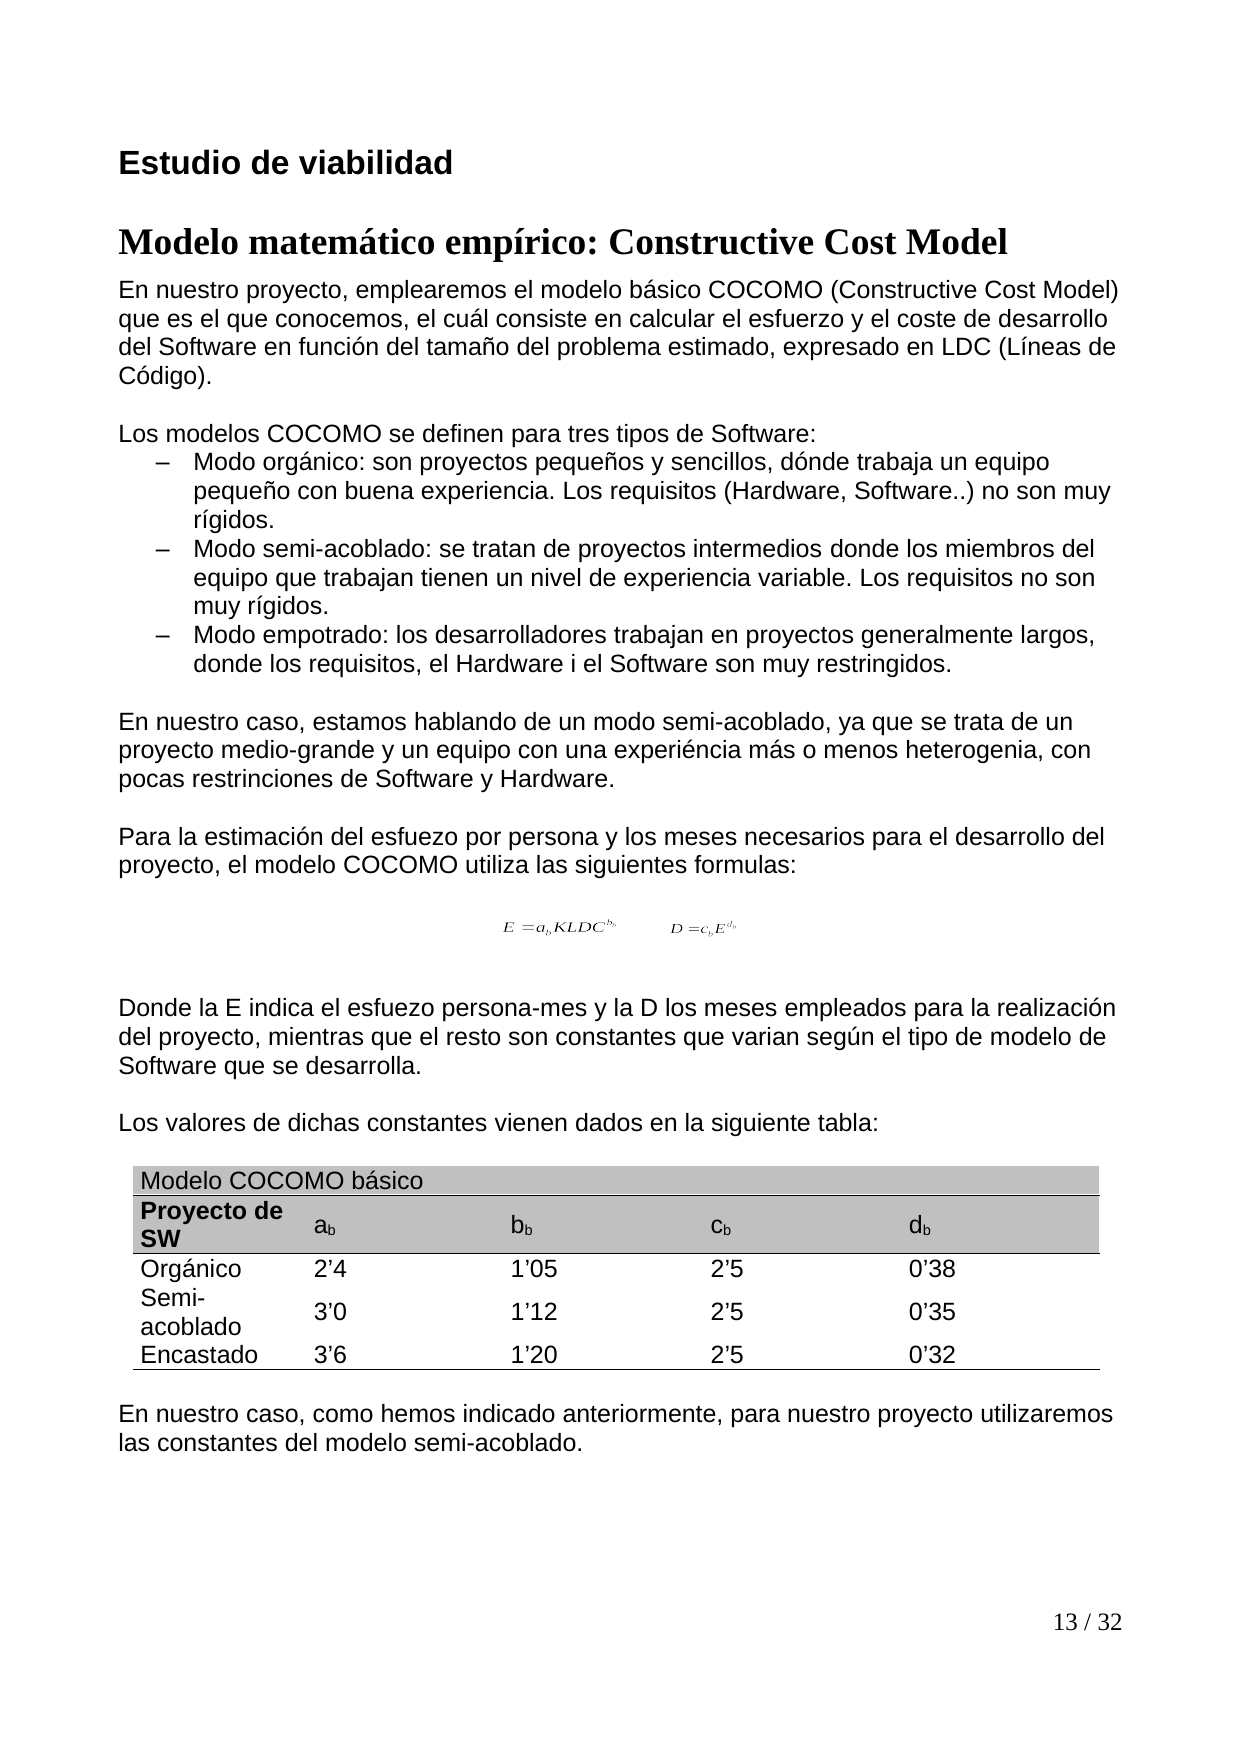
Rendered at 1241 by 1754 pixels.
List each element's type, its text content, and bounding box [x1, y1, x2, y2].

table_cell Semi-acoblado [133, 1283, 306, 1340]
table_cell bb [503, 1196, 703, 1253]
table_cell 2’4 [306, 1254, 503, 1283]
list Modo semi-acoblado: se tratan de proyectos intermedios donde los miembros del equipo que trabajan tienen un nivel de experiencia variable. Los requisitos no son muy rígidos. [156, 534, 1122, 620]
table_cell 3’6 [306, 1340, 503, 1369]
table_cell 3’0 [306, 1283, 503, 1340]
table_cell 0’35 [901, 1283, 1099, 1340]
text En nuestro caso, como hemos indicado anteriormente, para nuestro proyecto utilizaremos las constantes del modelo semi-acoblado. [118, 1399, 1122, 1456]
table_cell 0’38 [901, 1254, 1099, 1283]
table_cell 2’5 [703, 1283, 901, 1340]
text Los valores de dichas constantes vienen dados en la siguiente tabla: [118, 1108, 1122, 1137]
text En nuestro proyecto, emplearemos el modelo básico COCOMO (Constructive Cost Model) que es el que conocemos, el cuál consiste en calcular el esfuerzo y el coste de desarrollo del Software en función del tamaño del problema estimado, expresado en LDC (Líneas de Código). [118, 275, 1122, 390]
list Modo orgánico: son proyectos pequeños y sencillos, dónde trabaja un equipo pequeño con buena experiencia. Los requisitos (Hardware, Software..) no son muy rígidos. [156, 447, 1122, 534]
table_cell Orgánico [133, 1254, 306, 1283]
table_cell 1’05 [503, 1254, 703, 1283]
table_header Modelo COCOMO básico [133, 1166, 1099, 1194]
table_cell Proyecto de SW [133, 1196, 306, 1253]
list Modo empotrado: los desarrolladores trabajan en proyectos generalmente largos, donde los requisitos, el Hardware i el Software son muy restringidos. [156, 620, 1122, 678]
text En nuestro caso, estamos hablando de un modo semi-acoblado, ya que se trata de un proyecto medio-grande y un equipo con una experiéncia más o menos heterogenia, con pocas restrinciones de Software y Hardware. [118, 706, 1122, 793]
text Donde la E indica el esfuezo persona-mes y la D los meses empleados para la realización del proyecto, mientras que el resto son constantes que varian según el tipo de modelo de Software que se desarrolla. [118, 993, 1122, 1079]
table_cell Encastado [133, 1340, 306, 1369]
table_cell 1’20 [503, 1340, 703, 1369]
table_cell 0’32 [901, 1340, 1099, 1369]
table_cell ab [306, 1196, 503, 1253]
subtitle Estudio de viabilidad [118, 143, 1122, 182]
text Los modelos COCOMO se definen para tres tipos de Software: [118, 419, 1122, 447]
table_cell db [901, 1196, 1099, 1253]
subtitle Modelo matemático empírico: Constructive Cost Model [118, 219, 1122, 262]
table_cell 1’12 [503, 1283, 703, 1340]
text Para la estimación del esfuezo por persona y los meses necesarios para el desarrollo del proyecto, el modelo COCOMO utiliza las siguientes formulas: [118, 821, 1122, 879]
table_cell 2’5 [703, 1340, 901, 1369]
table_cell 2’5 [703, 1254, 901, 1283]
table_cell cb [703, 1196, 901, 1253]
